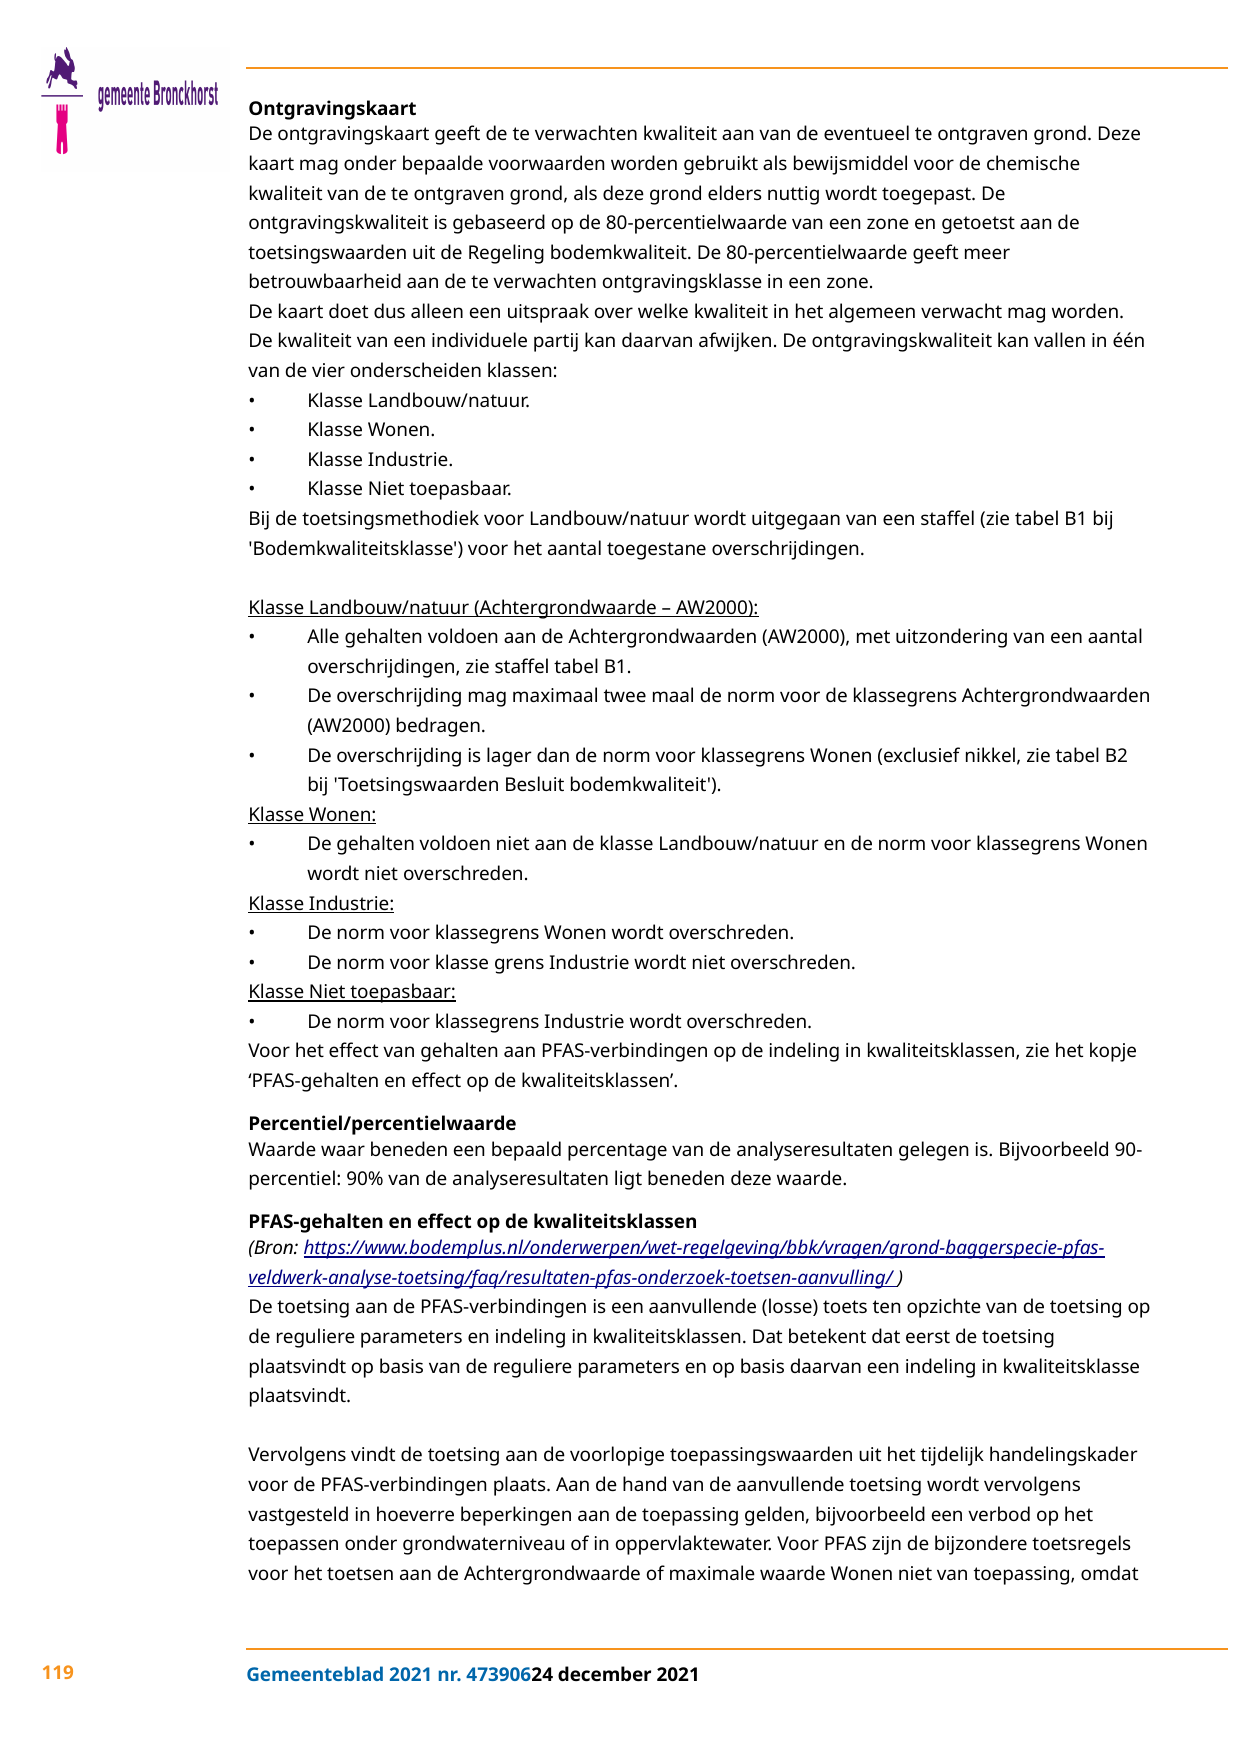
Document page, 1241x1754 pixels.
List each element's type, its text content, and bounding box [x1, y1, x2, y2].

list Klasse Landbouw/natuur. [248, 387, 1152, 412]
list De overschrijding mag maximaal twee maal de norm voor de klassegrens Achtergrondwaarden (AW2000) bedragen. [248, 683, 1152, 738]
list De norm voor klassegrens Industrie wordt overschreden. [248, 1008, 1152, 1034]
text De ontgravingskaart geeft de te verwachten kwaliteit aan van de eventueel te ontgraven grond. Deze kaart mag onder bepaalde voorwaarden worden gebruikt als bewijsmiddel voor de chemische kwaliteit van de te ontgraven grond, als deze grond elders nuttig wordt toegepast. De ontgravingskwaliteit is gebaseerd op de 80-percentielwaarde van een zone en getoetst aan de toetsingswaarden uit de Regeling bodemkwaliteit. De 80-percentielwaarde geeft meer betrouwbaarheid aan de te verwachten ontgravingsklasse in een zone. [248, 121, 1152, 294]
list De overschrijding is lager dan de norm voor klassegrens Wonen (exclusief nikkel, zie tabel B2 bij 'Toetsingswaarden Besluit bodemkwaliteit'). [248, 742, 1152, 797]
list De norm voor klassegrens Wonen wordt overschreden. [248, 919, 1152, 945]
list De norm voor klasse grens Industrie wordt niet overschreden. [248, 949, 1152, 974]
text Klasse Wonen: [248, 801, 1152, 827]
text Percentiel/percentielwaarde [248, 1110, 1152, 1136]
text Waarde waar beneden een bepaald percentage van de analyseresultaten gelegen is. Bijvoorbeeld 90-percentiel: 90% van de analyseresultaten ligt beneden deze waarde. [248, 1136, 1152, 1191]
text Klasse Landbouw/natuur (Achtergrondwaarde – AW2000): [248, 594, 1152, 619]
text Ontgravingskaart [248, 95, 1152, 121]
text Vervolgens vindt de toetsing aan de voorlopige toepassingswaarden uit het tijdelijk handelingskader voor de PFAS-verbindingen plaats. Aan de hand van de aanvullende toetsing wordt vervolgens vastgesteld in hoeverre beperkingen aan de toepassing gelden, bijvoorbeeld een verbod op het toepassen onder grondwaterniveau of in oppervlaktewater. Voor PFAS zijn de bijzondere toetsregels voor het toetsen aan de Achtergrondwaarde of maximale waarde Wonen niet van toepassing, omdat [248, 1442, 1152, 1586]
text PFAS-gehalten en effect op de kwaliteitsklassen [248, 1209, 1152, 1234]
text Klasse Niet toepasbaar: [248, 978, 1152, 1004]
text Klasse Industrie: [248, 890, 1152, 915]
list Klasse Wonen. [248, 416, 1152, 442]
text Bij de toetsingsmethodiek voor Landbouw/natuur wordt uitgegaan van een staffel (zie tabel B1 bij 'Bodemkwaliteitsklasse') voor het aantal toegestane overschrijdingen. [248, 505, 1152, 560]
text De kaart doet dus alleen een uitspraak over welke kwaliteit in het algemeen verwacht mag worden. De kwaliteit van een individuele partij kan daarvan afwijken. De ontgravingskwaliteit kan vallen in één van de vier onderscheiden klassen: [248, 298, 1152, 383]
list Alle gehalten voldoen aan de Achtergrondwaarden (AW2000), met uitzondering van een aantal overschrijdingen, zie staffel tabel B1. [248, 623, 1152, 679]
list De gehalten voldoen niet aan de klasse Landbouw/natuur en de norm voor klassegrens Wonen wordt niet overschreden. [248, 831, 1152, 886]
list Klasse Industrie. [248, 446, 1152, 472]
picture [41, 47, 231, 172]
list Klasse Niet toepasbaar. [248, 476, 1152, 501]
text Voor het effect van gehalten aan PFAS-verbindingen op de indeling in kwaliteitsklassen, zie het kopje ‘PFAS-gehalten en effect op de kwaliteitsklassen’. [248, 1038, 1152, 1093]
text De toetsing aan de PFAS-verbindingen is een aanvullende (losse) toets ten opzichte van de toetsing op de reguliere parameters en indeling in kwaliteitsklassen. Dat betekent dat eerst de toetsing plaatsvindt op basis van de reguliere parameters en op basis daarvan een indeling in kwaliteitsklasse plaatsvindt. [248, 1294, 1152, 1408]
text (Bron: https://www.bodemplus.nl/onderwerpen/wet-regelgeving/bbk/vragen/grond-baggerspecie-pfas-veldwerk-analyse-toetsing/faq/resultaten-pfas-onderzoek-toetsen-aanvulling/ ) [248, 1234, 1152, 1290]
